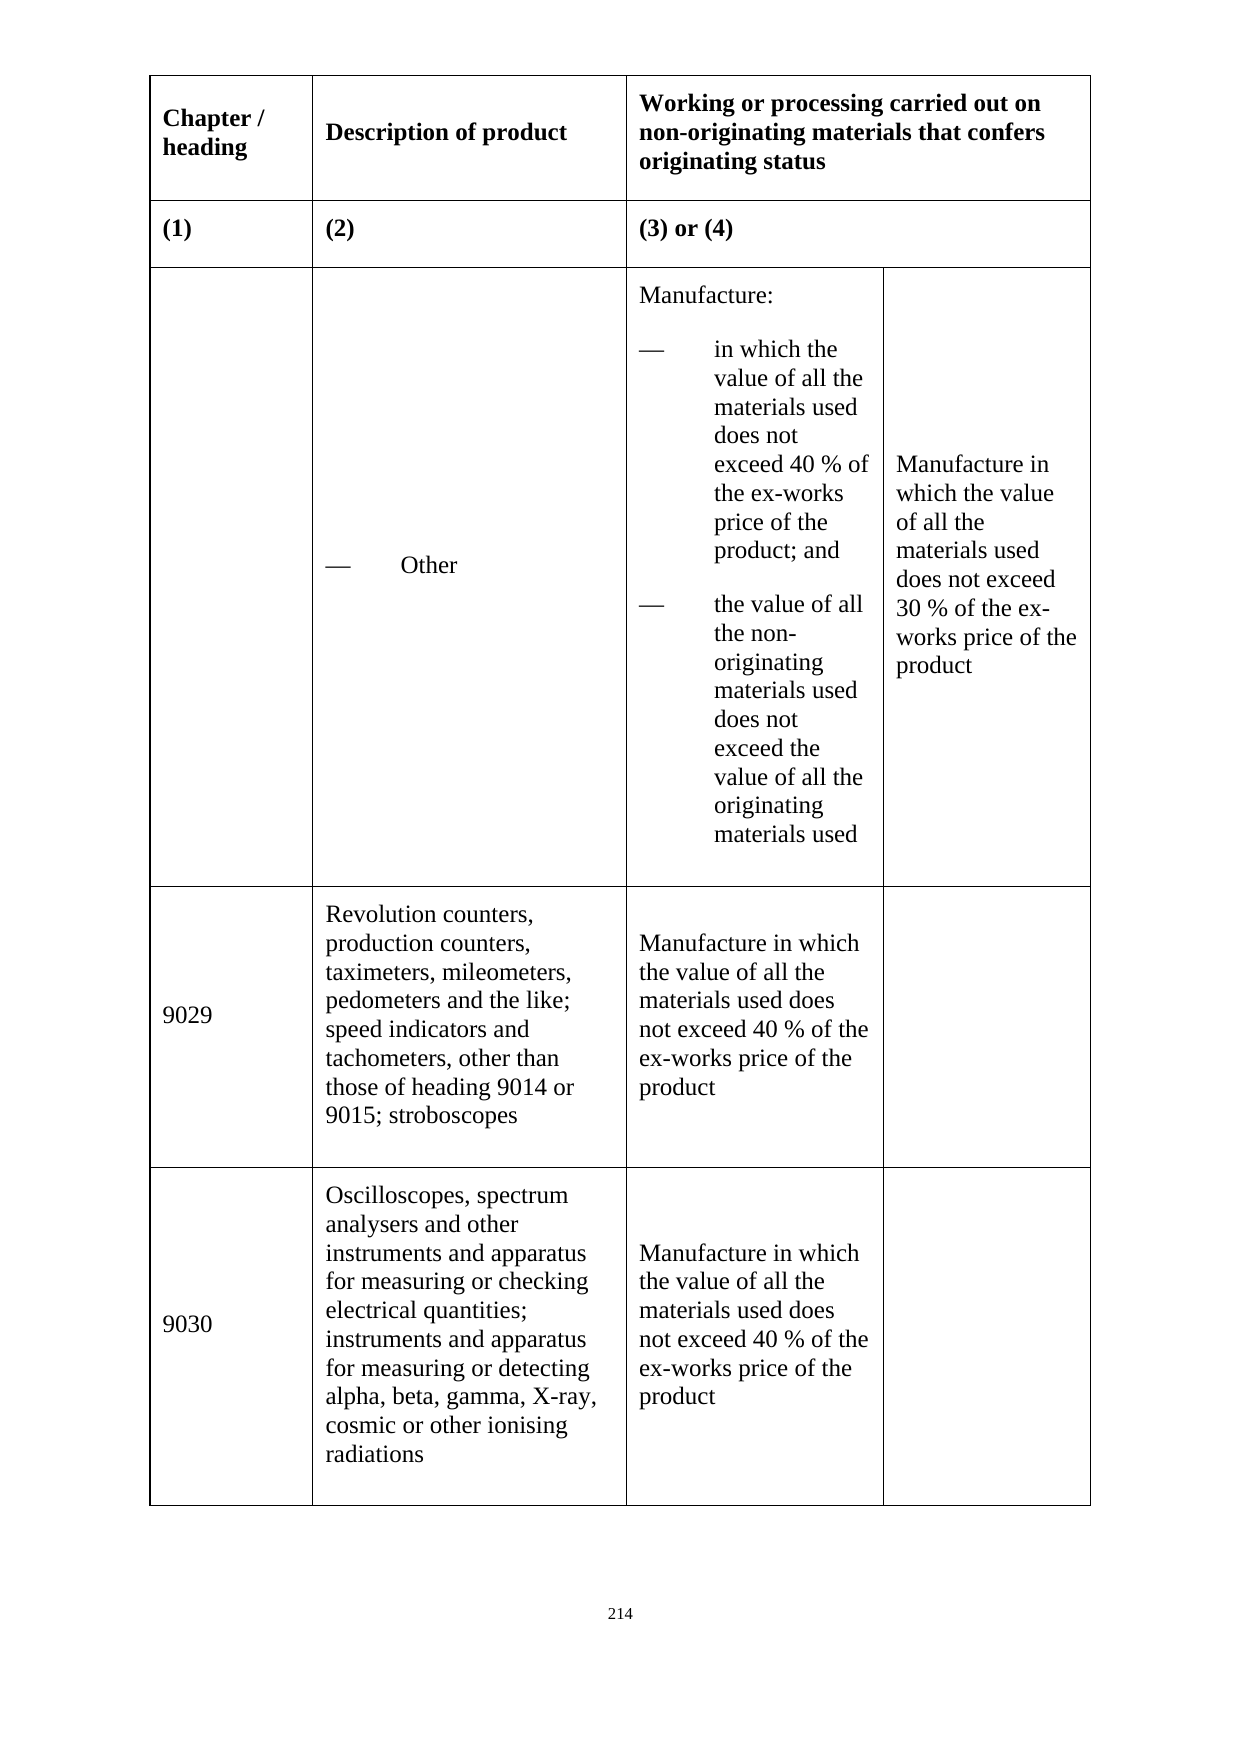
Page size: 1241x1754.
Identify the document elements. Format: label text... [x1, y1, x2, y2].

table_cell Manufacture in which the value of all the materials used does not exceed 40 % of the ex‐works price of the product [627, 1168, 883, 1505]
table_cell — Other [313, 268, 626, 886]
table_cell Revolution counters, production counters, taximeters, mileometers, pedometers and the like; speed indicators and tachometers, other than those of heading 9014 or 9015; stroboscopes [313, 887, 626, 1167]
table_cell Manufacture in which the value of all the materials used does not exceed 30 % of the ex‐works price of the product [884, 268, 1090, 886]
table_header Description of product [313, 76, 626, 200]
table_cell 9030 [151, 1168, 312, 1505]
table_header Chapter / heading [151, 76, 312, 200]
table_cell Manufacture: — in which the value of all the materials used does not exceed 40 % of the ex‐works price of the product; and — the value of all the non‐originating materials used does not exceed the value of all the originating materials used [627, 268, 883, 886]
table_header Working or processing carried out on non‐originating materials that confers originating status [627, 76, 1090, 200]
table_cell [884, 1168, 1090, 1505]
table_cell 9029 [151, 887, 312, 1167]
table_cell (2) [313, 201, 626, 267]
table_cell [884, 887, 1090, 1167]
table_cell (3) or (4) [627, 201, 1090, 267]
table_cell [151, 268, 312, 886]
table_cell Manufacture in which the value of all the materials used does not exceed 40 % of the ex‐works price of the product [627, 887, 883, 1167]
table_cell Oscilloscopes, spectrum analysers and other instruments and apparatus for measuring or checking electrical quantities; instruments and apparatus for measuring or detecting alpha, beta, gamma, X‐ray, cosmic or other ionising radiations [313, 1168, 626, 1505]
table_cell (1) [151, 201, 312, 267]
